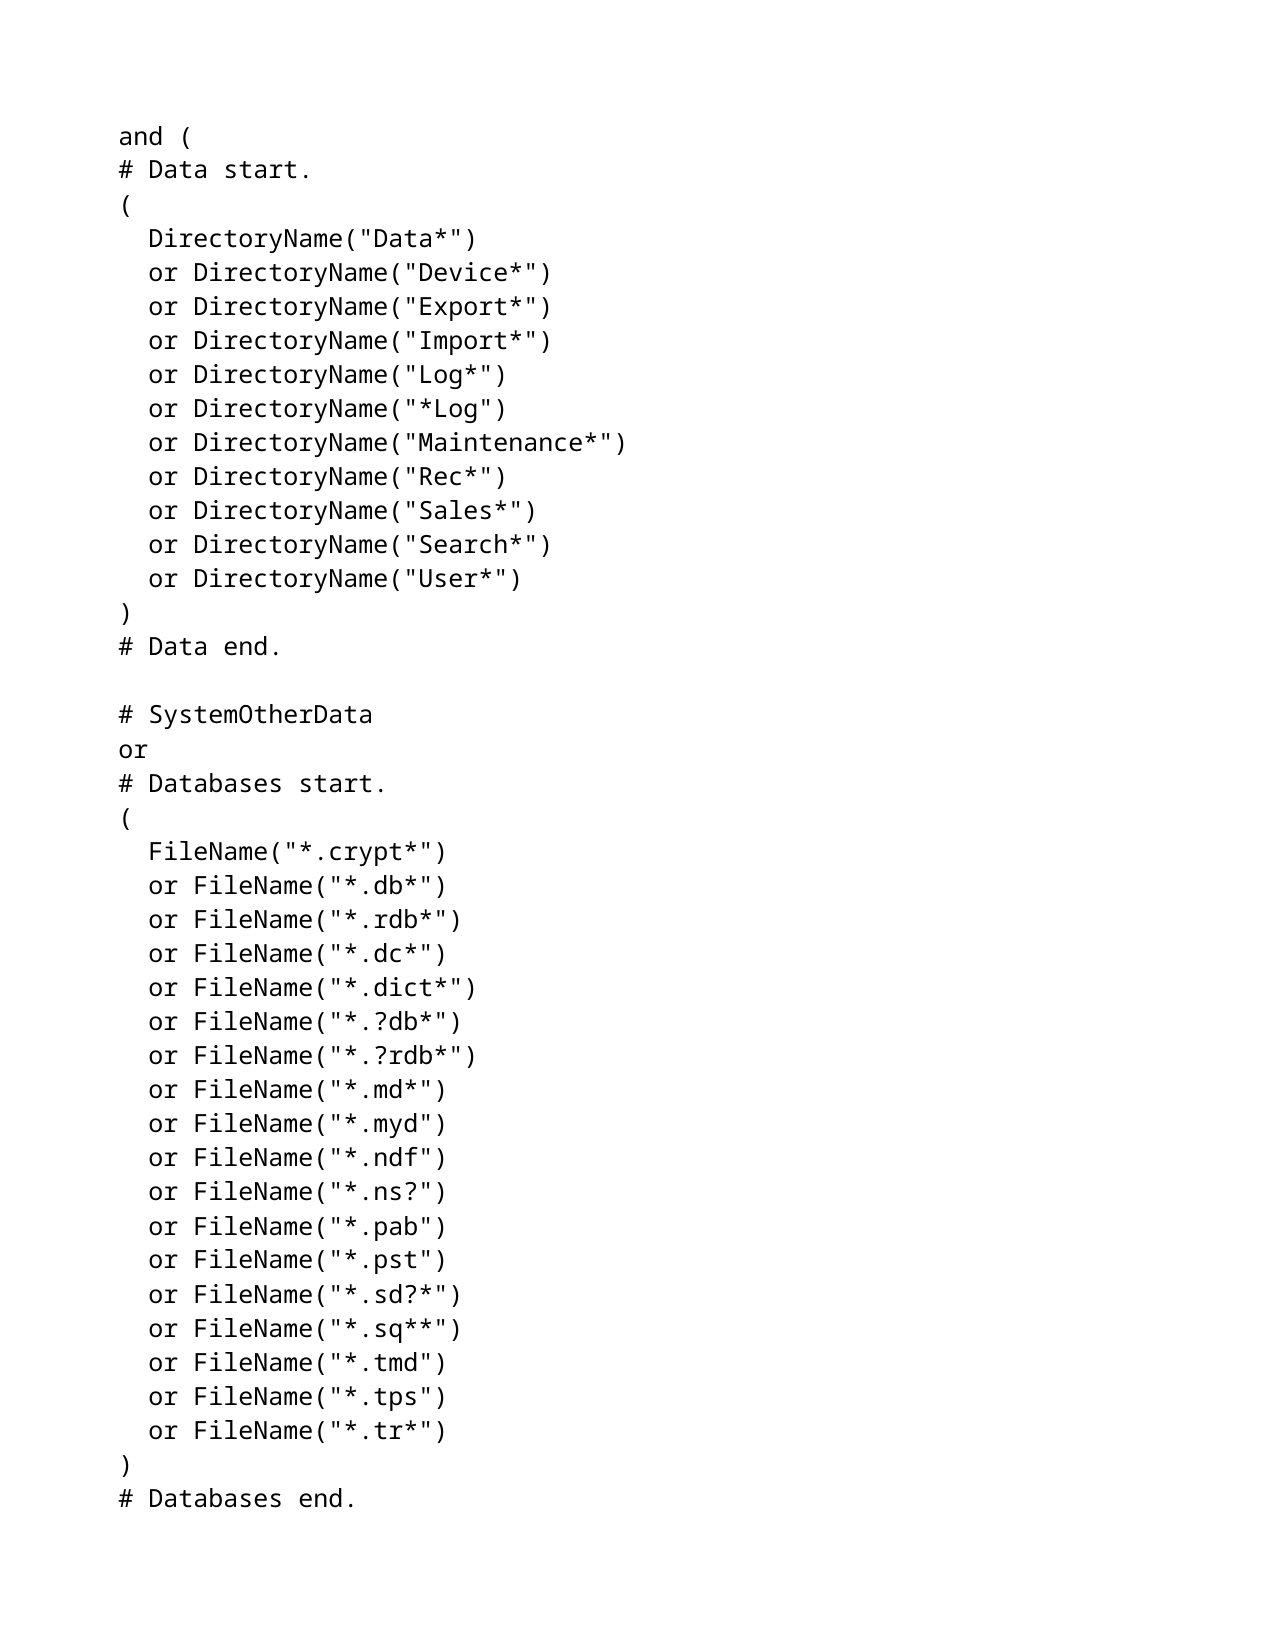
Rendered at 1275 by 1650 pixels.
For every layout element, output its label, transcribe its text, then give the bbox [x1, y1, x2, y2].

text or DirectoryName("Export*") [118, 288, 1157, 322]
text or FileName("*.sd?*") [118, 1276, 1157, 1310]
text or DirectoryName("Search*") [118, 527, 1157, 561]
text or [118, 731, 1157, 765]
text or FileName("*.dc*") [118, 936, 1157, 970]
text or DirectoryName("User*") [118, 561, 1157, 595]
text # Data start. [118, 152, 1157, 186]
text or FileName("*.?db*") [118, 1004, 1157, 1038]
text or DirectoryName("Maintenance*") [118, 425, 1157, 459]
text or DirectoryName("Device*") [118, 254, 1157, 288]
text ) [118, 1447, 1157, 1481]
text or DirectoryName("Log*") [118, 357, 1157, 391]
text or DirectoryName("Sales*") [118, 493, 1157, 527]
text DirectoryName("Data*") [118, 220, 1157, 254]
text or FileName("*.tmd") [118, 1344, 1157, 1378]
text or DirectoryName("Rec*") [118, 459, 1157, 493]
text and ( [118, 118, 1157, 152]
text or FileName("*.pst") [118, 1242, 1157, 1276]
text FileName("*.crypt*") [118, 833, 1157, 867]
text ) [118, 595, 1157, 629]
text or FileName("*.db*") [118, 867, 1157, 902]
text # Data end. [118, 629, 1157, 663]
text or FileName("*.md*") [118, 1072, 1157, 1106]
text or DirectoryName("*Log") [118, 391, 1157, 425]
text or FileName("*.pab") [118, 1208, 1157, 1242]
text ( [118, 799, 1157, 833]
text or FileName("*.sq**") [118, 1310, 1157, 1344]
text ( [118, 186, 1157, 220]
text # SystemOtherData [118, 697, 1157, 731]
text or FileName("*.myd") [118, 1106, 1157, 1140]
text or FileName("*.rdb*") [118, 902, 1157, 936]
text # Databases start. [118, 765, 1157, 799]
text or FileName("*.dict*") [118, 970, 1157, 1004]
text or FileName("*.ns?") [118, 1174, 1157, 1208]
text # Databases end. [118, 1481, 1157, 1515]
text or FileName("*.tps") [118, 1378, 1157, 1412]
text or FileName("*.ndf") [118, 1140, 1157, 1174]
text or FileName("*.?rdb*") [118, 1038, 1157, 1072]
text or FileName("*.tr*") [118, 1412, 1157, 1447]
text or DirectoryName("Import*") [118, 322, 1157, 357]
